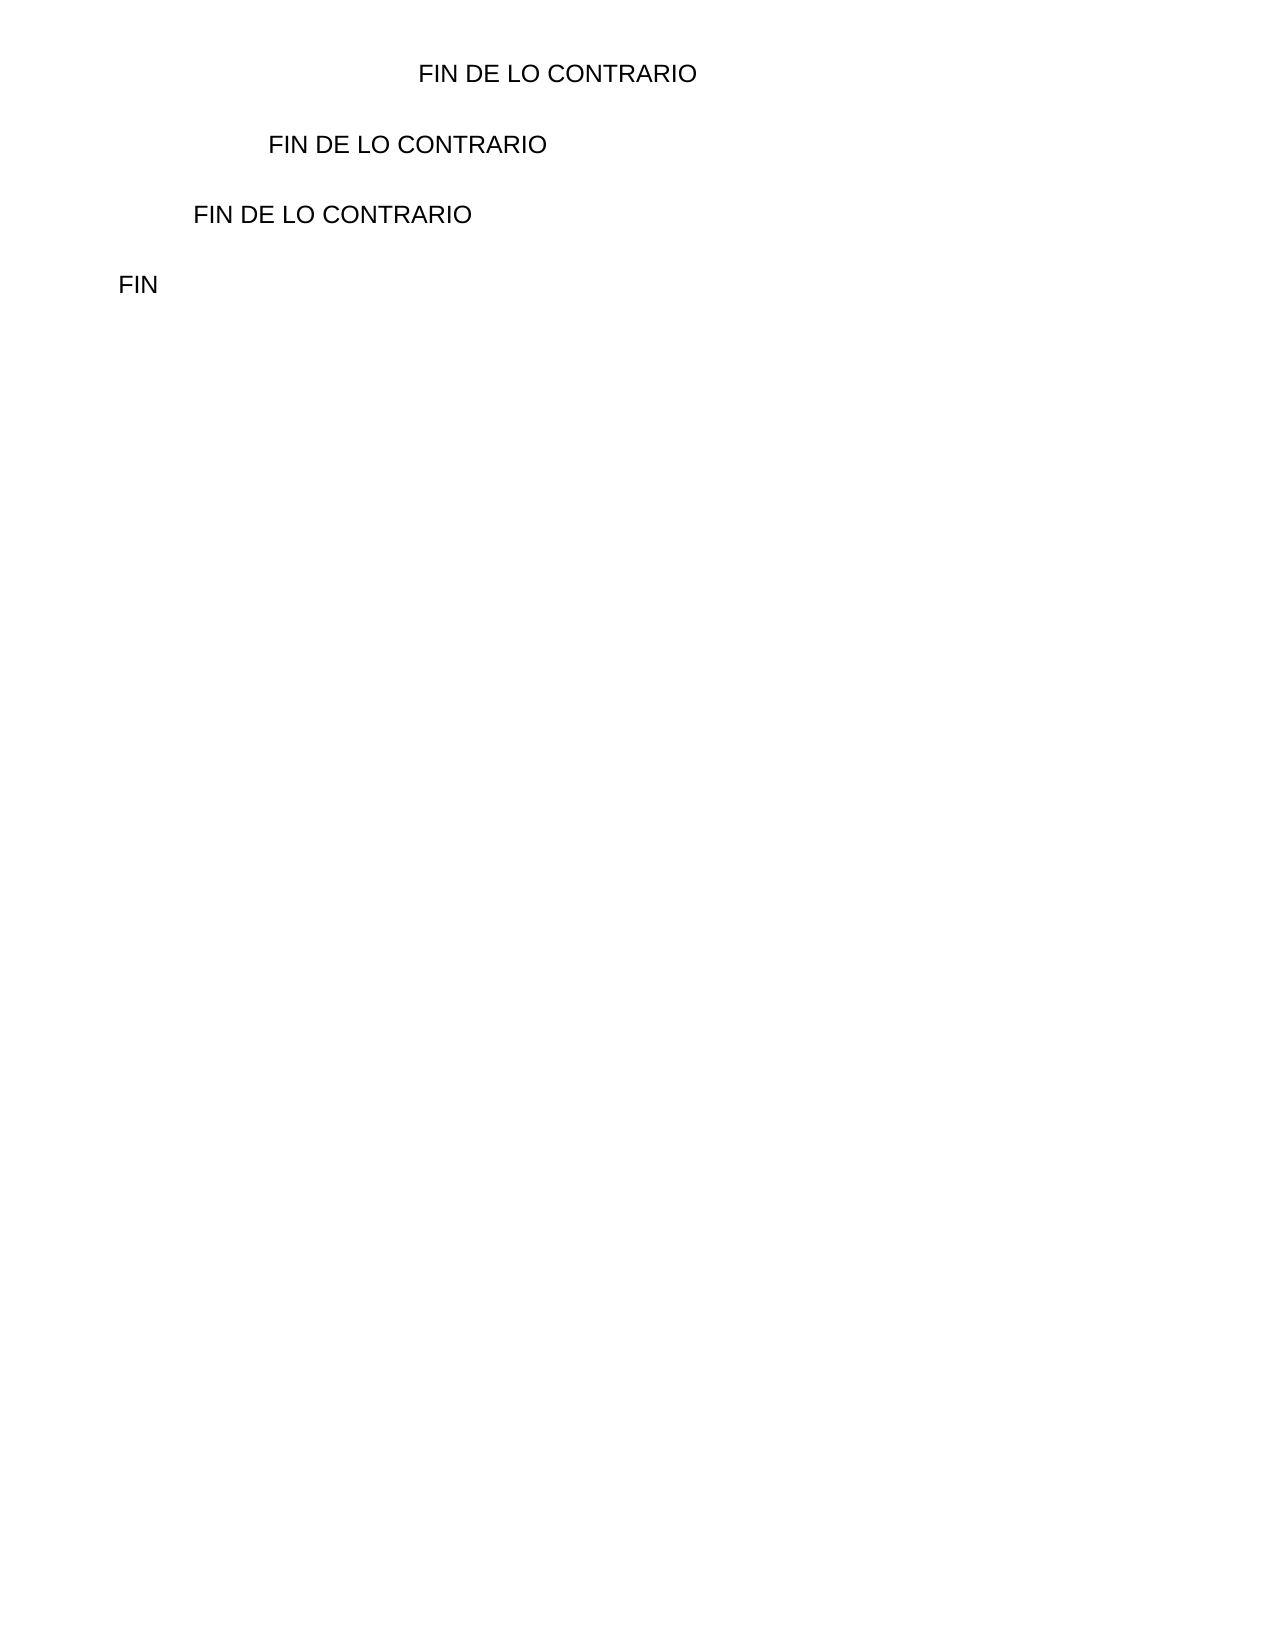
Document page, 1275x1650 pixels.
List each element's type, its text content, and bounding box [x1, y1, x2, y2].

text FIN DE LO CONTRARIO [118, 200, 1205, 229]
text FIN [118, 270, 1205, 299]
text FIN DE LO CONTRARIO [118, 59, 1205, 88]
text FIN DE LO CONTRARIO [118, 129, 1205, 158]
